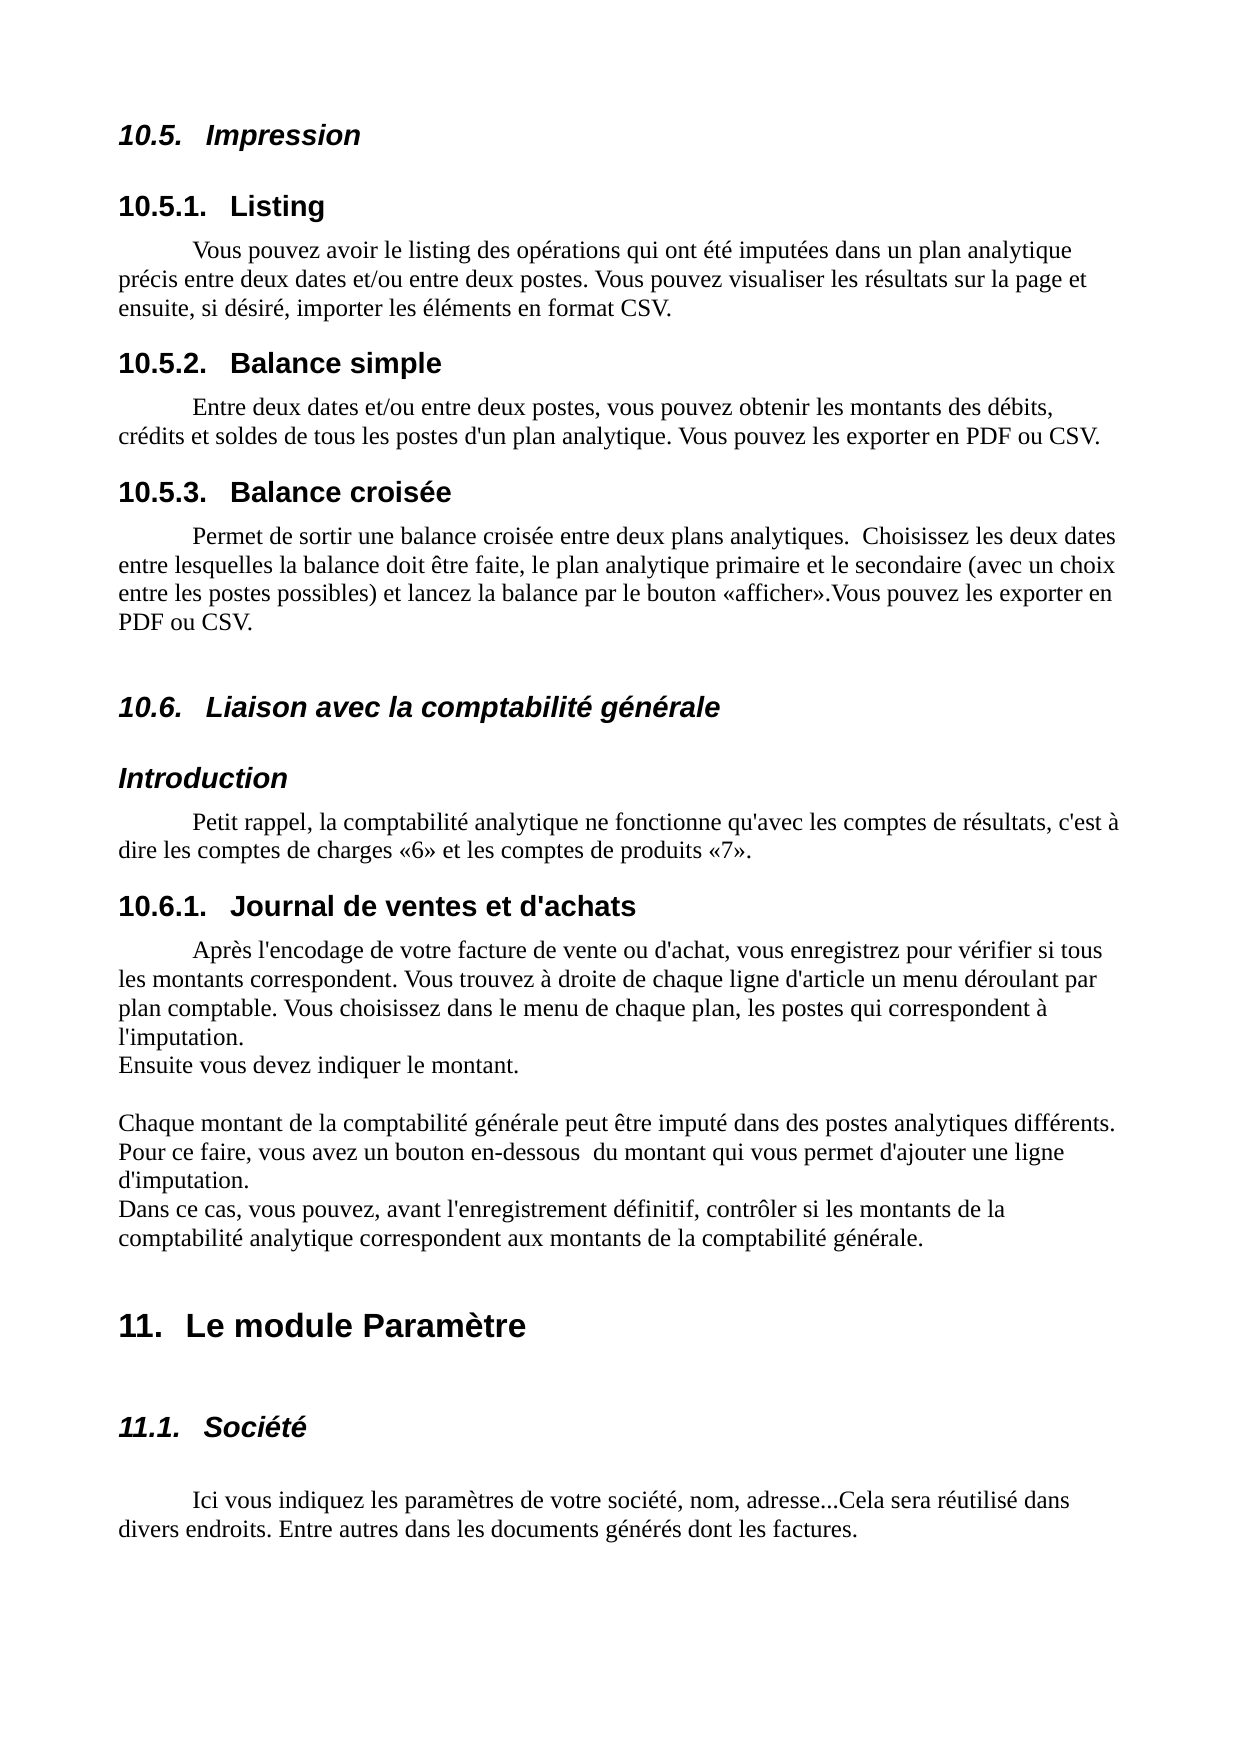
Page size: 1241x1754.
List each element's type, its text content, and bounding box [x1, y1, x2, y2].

text Permet de sortir une balance croisée entre deux plans analytiques. Choisissez les deux dates entre lesquelles la balance doit être faite, le plan analytique primaire et le secondaire (avec un choix entre les postes possibles) et lancez la balance par le bouton «afficher».Vous pouvez les exporter en PDF ou CSV. [118, 521, 1122, 636]
text Ici vous indiquez les paramètres de votre société, nom, adresse...Cela sera réutilisé dans divers endroits. Entre autres dans les documents générés dont les factures. [118, 1485, 1122, 1543]
text Dans ce cas, vous pouvez, avant l'enregistrement définitif, contrôler si les montants de la comptabilité analytique correspondent aux montants de la comptabilité générale. [118, 1194, 1122, 1252]
subtitle Balance simple [118, 346, 1122, 380]
text Petit rappel, la comptabilité analytique ne fonctionne qu'avec les comptes de résultats, c'est à dire les comptes de charges «6» et les comptes de produits «7». [118, 807, 1122, 864]
text Vous pouvez avoir le listing des opérations qui ont été imputées dans un plan analytique précis entre deux dates et/ou entre deux postes. Vous pouvez visualiser les résultats sur la page et ensuite, si désiré, importer les éléments en format CSV. [118, 235, 1122, 321]
subtitle Liaison avec la comptabilité générale [118, 690, 1122, 723]
subtitle Société [118, 1410, 1122, 1444]
subtitle Journal de ventes et d'achats [118, 889, 1122, 923]
text Ensuite vous devez indiquer le montant. [118, 1050, 1122, 1079]
subtitle Balance croisée [118, 475, 1122, 508]
subtitle Le module Paramètre [118, 1305, 1122, 1344]
text Entre deux dates et/ou entre deux postes, vous pouvez obtenir les montants des débits, crédits et soldes de tous les postes d'un plan analytique. Vous pouvez les exporter en PDF ou CSV. [118, 392, 1122, 450]
text Après l'encodage de votre facture de vente ou d'achat, vous enregistrez pour vérifier si tous les montants correspondent. Vous trouvez à droite de chaque ligne d'article un menu déroulant par plan comptable. Vous choisissez dans le menu de chaque plan, les postes qui correspondent à l'imputation. [118, 935, 1122, 1050]
text Chaque montant de la comptabilité générale peut être imputé dans des postes analytiques différents. Pour ce faire, vous avez un bouton en-dessous du montant qui vous permet d'ajouter une ligne d'imputation. [118, 1108, 1122, 1194]
subtitle Listing [118, 189, 1122, 223]
subtitle Introduction [118, 761, 1122, 794]
subtitle Impression [118, 118, 1122, 152]
